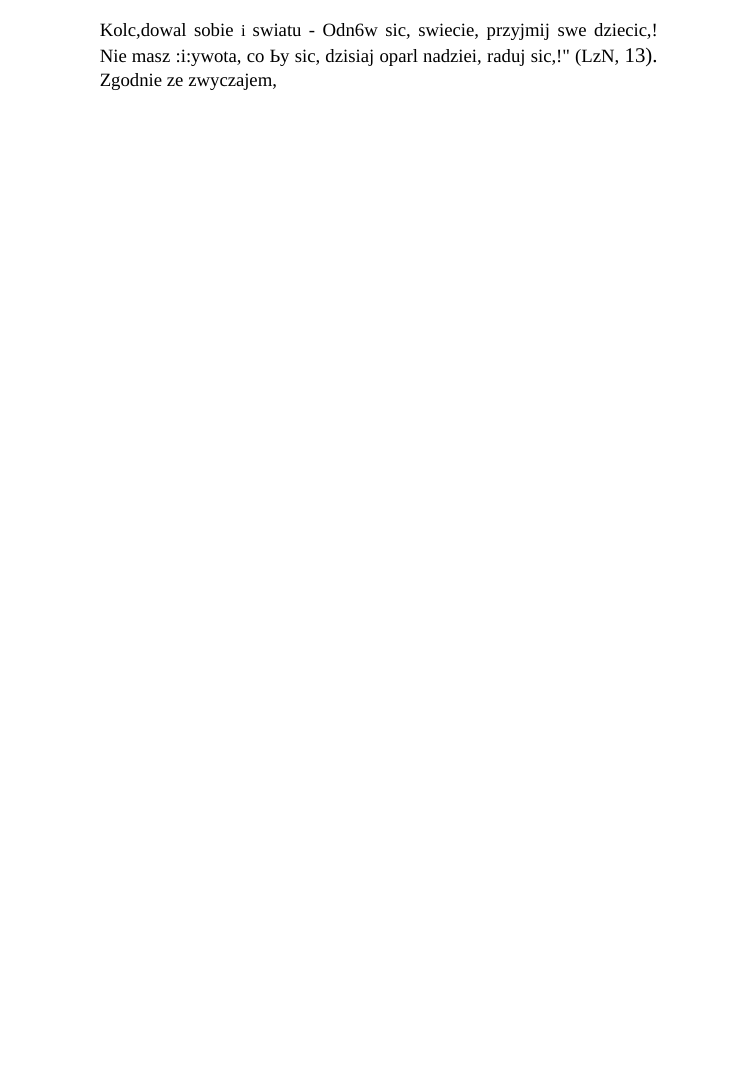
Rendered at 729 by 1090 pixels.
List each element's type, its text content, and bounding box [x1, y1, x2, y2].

text Kolc,dowal sobie і swiatu - Odn6w sic, swiecie, przyjmij swe dziecic,! Nie masz :i:ywota, со Ьу sic, dzisiaj oparl nadziei, raduj sic,!" (LzN, 13). Zgodnie ze zwyczajem, [71, 19, 658, 91]
